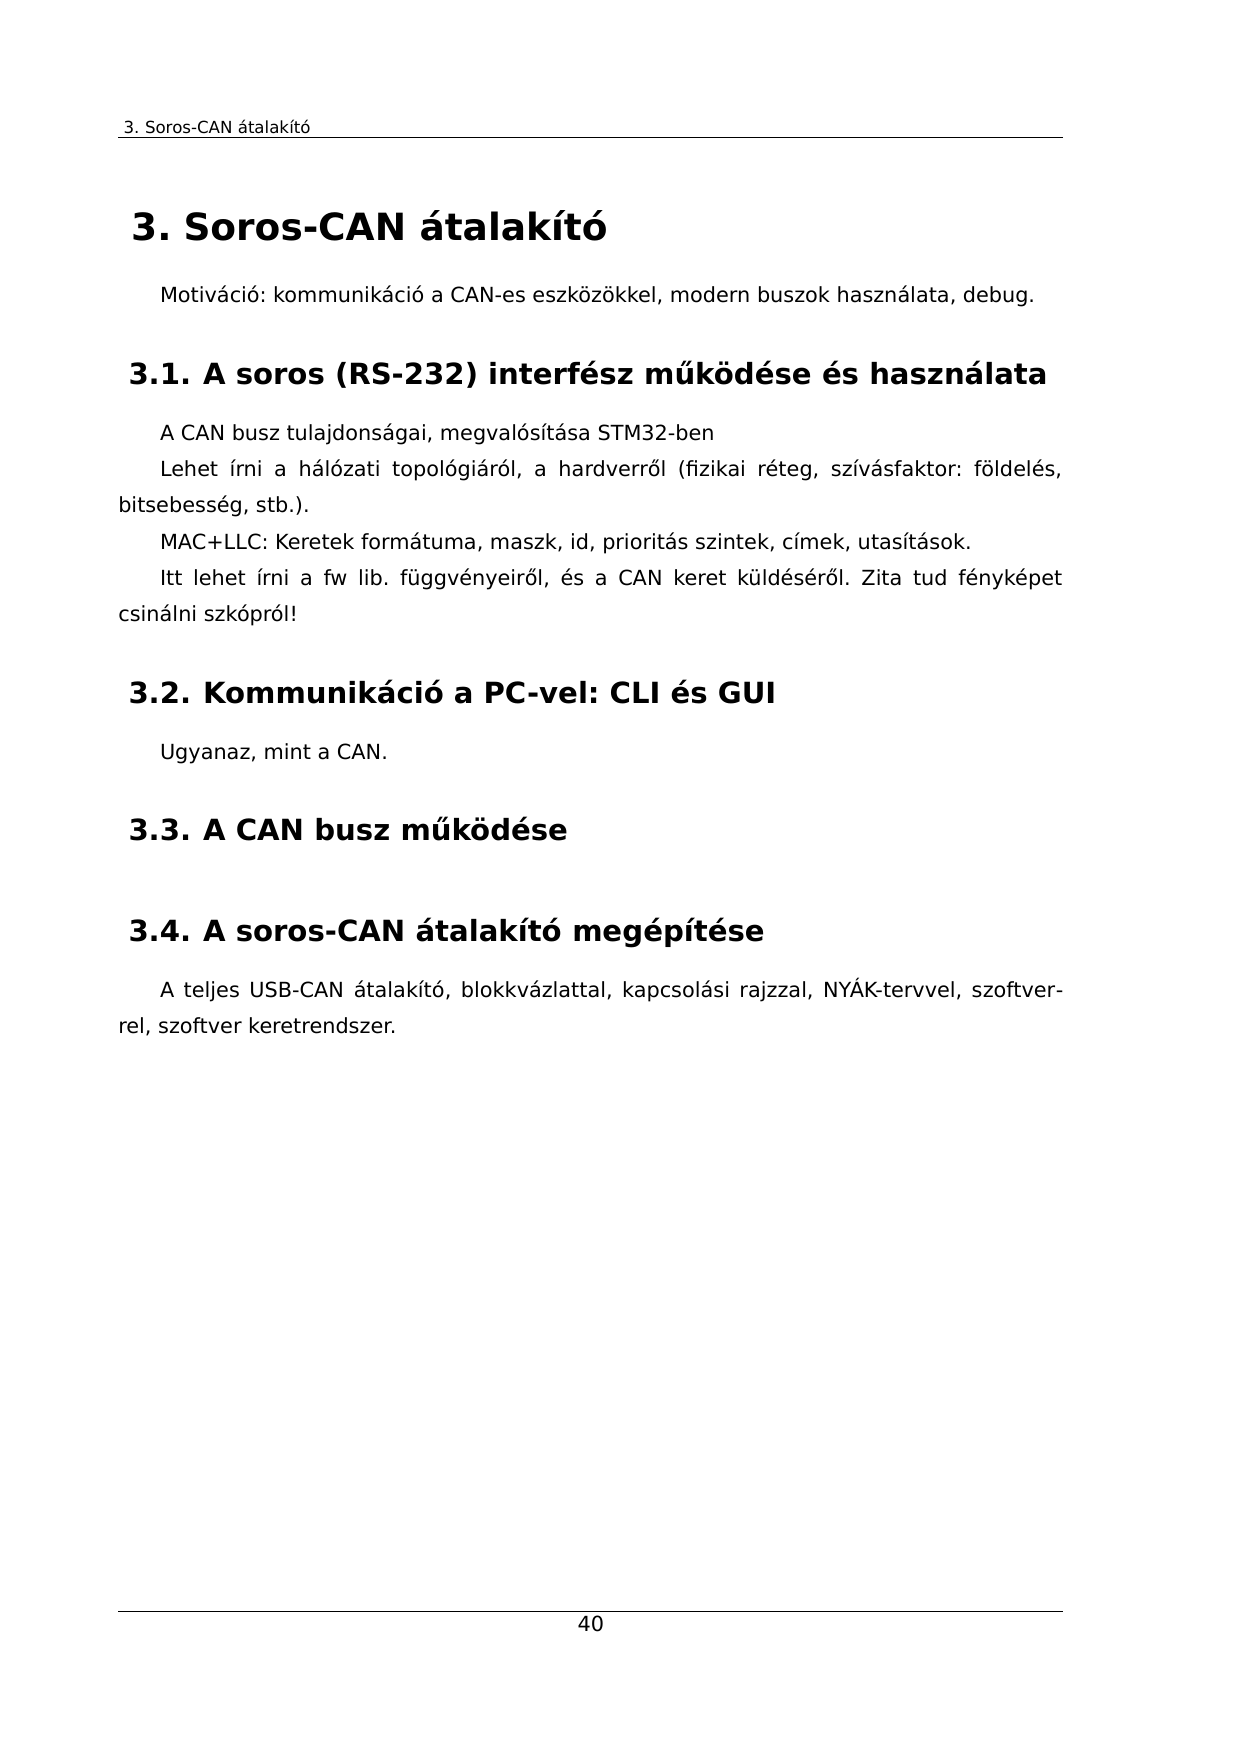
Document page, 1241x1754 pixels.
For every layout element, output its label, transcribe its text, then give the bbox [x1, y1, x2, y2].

subtitle Kommunikáció a PC-vel: CLI és GUI [118, 676, 1063, 710]
text MAC+LLC: Keretek formátuma, maszk, id, prioritás szintek, címek, utasítások. [118, 530, 1063, 554]
subtitle Soros-CAN átalakító [118, 205, 1063, 249]
text A teljes USB-CAN átalakító, blokkvázlattal, kapcsolási rajzzal, NYÁK-tervvel, szoftver­rel, szoftver keret­rendszer. [118, 978, 1063, 1038]
subtitle A CAN busz működése [118, 813, 1063, 847]
text Lehet írni a hálózati topológiáról, a hardverről (fizikai réteg, szívásfaktor: földelés, bitse­besség, stb.). [118, 457, 1063, 518]
text Motiváció: kommunikáció a CAN-es eszközökkel, modern buszok használata, debug. [118, 283, 1063, 308]
subtitle A soros-CAN átalakító megépítése [118, 914, 1063, 948]
subtitle A soros (RS-232) interfész működése és használata [118, 357, 1063, 391]
text Itt lehet írni a fw lib. függvényeiről, és a CAN keret küldéséről. Zita tud fényképet csinál­ni szkópról! [118, 566, 1063, 627]
text Ugyanaz, mint a CAN. [118, 740, 1063, 764]
text A CAN busz tulajdonságai, megvalósítása STM32-ben [118, 421, 1063, 445]
